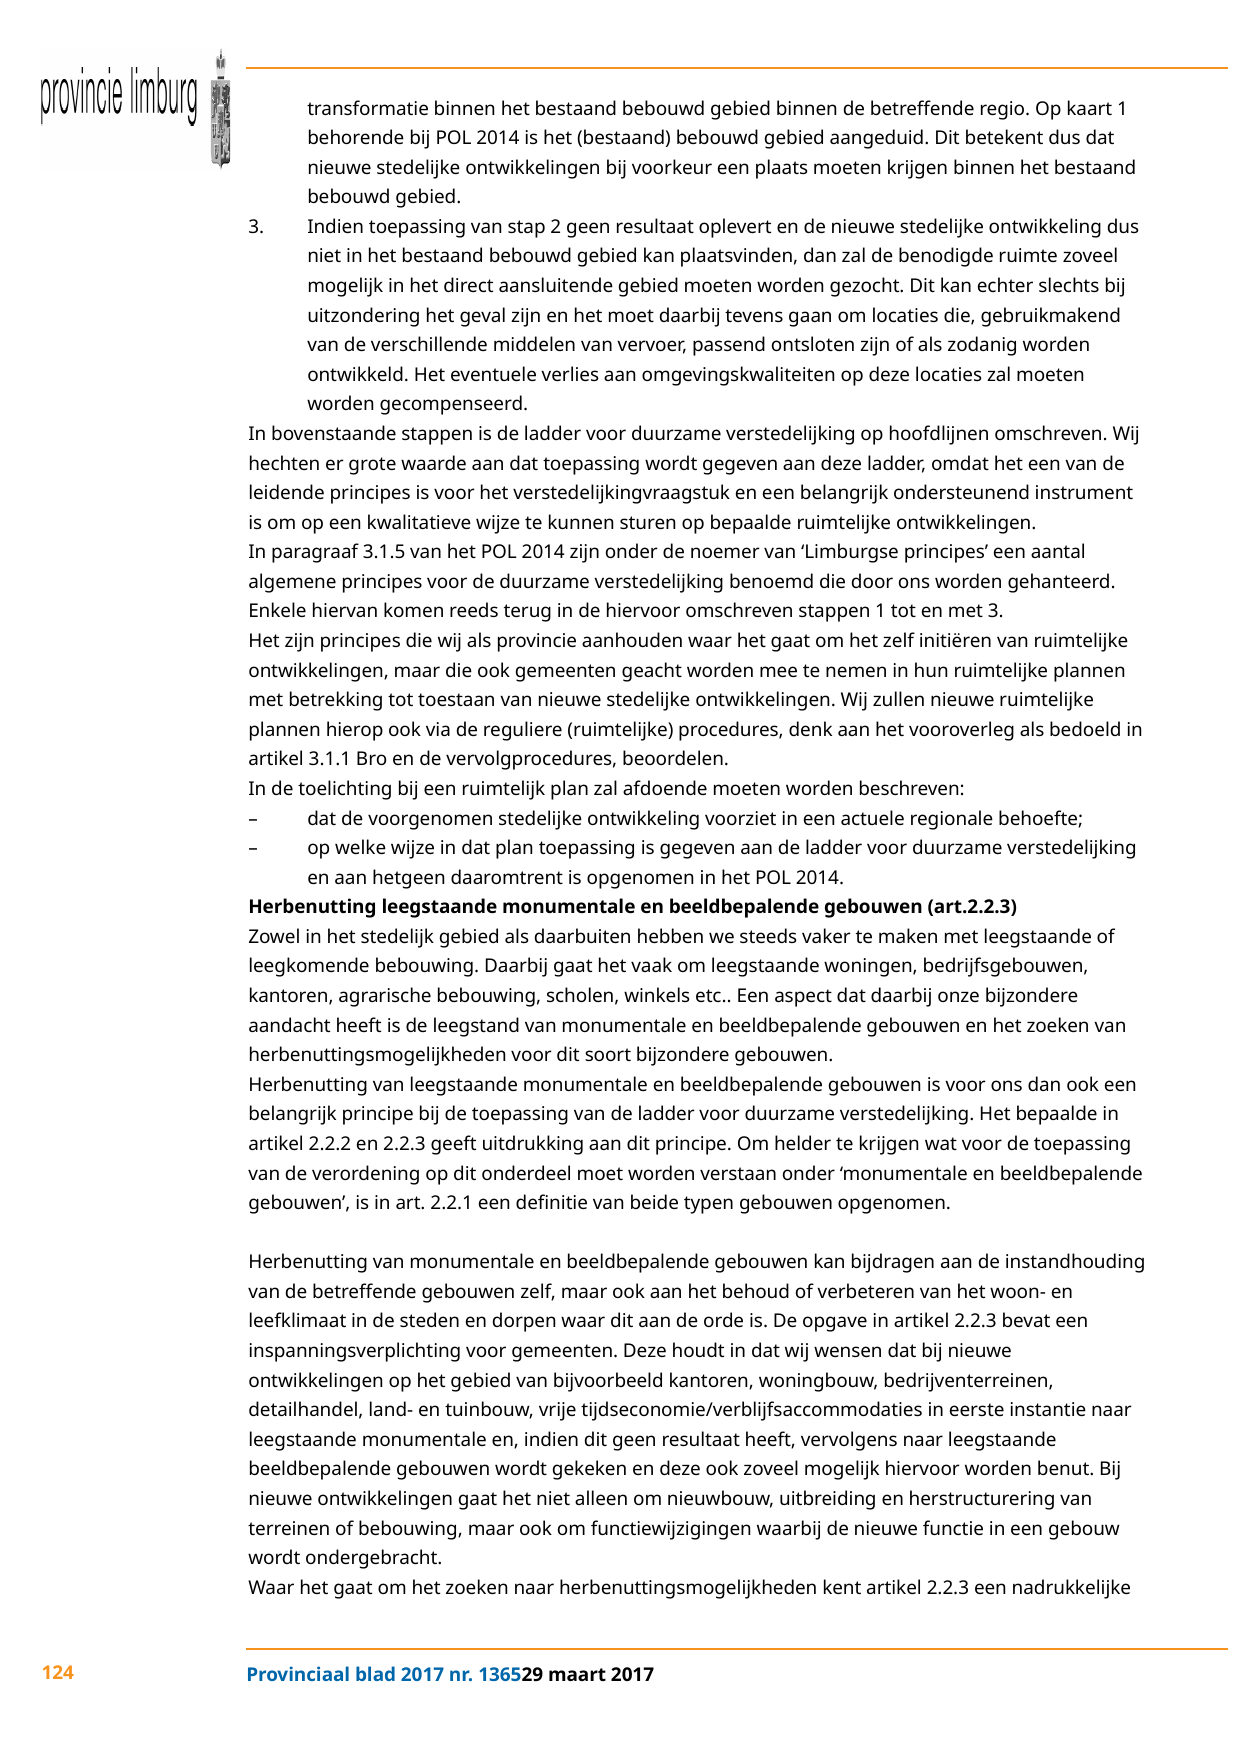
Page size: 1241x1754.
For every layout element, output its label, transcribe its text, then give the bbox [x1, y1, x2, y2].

text In paragraaf 3.1.5 van het POL 2014 zijn onder de noemer van ‘Limburgse principes’ een aantal algemene principes voor de duurzame verstedelijking benoemd die door ons worden gehanteerd. Enkele hiervan komen reeds terug in de hiervoor omschreven stappen 1 tot en met 3. [248, 538, 1152, 623]
text In de toelichting bij een ruimtelijk plan zal afdoende moeten worden beschreven: [248, 775, 1152, 801]
picture [41, 47, 231, 172]
text Waar het gaat om het zoeken naar herbenuttingsmogelijkheden kent artikel 2.2.3 een nadrukkelijke [248, 1574, 1152, 1600]
text In bovenstaande stappen is de ladder voor duurzame verstedelijking op hoofdlijnen omschreven. Wij hechten er grote waarde aan dat toepassing wordt gegeven aan deze ladder, omdat het een van de leidende principes is voor het verstedelijkingvraagstuk en een belangrijk ondersteunend instrument is om op een kwalitatieve wijze te kunnen sturen op bepaalde ruimtelijke ontwikkelingen. [248, 420, 1152, 535]
list op welke wijze in dat plan toepassing is gegeven aan de ladder voor duurzame verstedelijking en aan hetgeen daaromtrent is opgenomen in het POL 2014. [248, 834, 1152, 890]
text Het zijn principes die wij als provincie aanhouden waar het gaat om het zelf initiëren van ruimtelijke ontwikkelingen, maar die ook gemeenten geacht worden mee te nemen in hun ruimtelijke plannen met betrekking tot toestaan van nieuwe stedelijke ontwikkelingen. Wij zullen nieuwe ruimtelijke plannen hierop ook via de reguliere (ruimtelijke) procedures, denk aan het vooroverleg als bedoeld in artikel 3.1.1 Bro en de vervolgprocedures, beoordelen. [248, 627, 1152, 771]
text Herbenutting leegstaande monumentale en beeldbepalende gebouwen (art.2.2.3) [248, 893, 1152, 919]
text Zowel in het stedelijk gebied als daarbuiten hebben we steeds vaker te maken met leegstaande of leegkomende bebouwing. Daarbij gaat het vaak om leegstaande woningen, bedrijfsgebouwen, kantoren, agrarische bebouwing, scholen, winkels etc.. Een aspect dat daarbij onze bijzondere aandacht heeft is de leegstand van monumentale en beeldbepalende gebouwen en het zoeken van herbenuttingsmogelijkheden voor dit soort bijzondere gebouwen. [248, 923, 1152, 1067]
list transformatie binnen het bestaand bebouwd gebied binnen de betreffende regio. Op kaart 1 behorende bij POL 2014 is het (bestaand) bebouwd gebied aangeduid. Dit betekent dus dat nieuwe stedelijke ontwikkelingen bij voorkeur een plaats moeten krijgen binnen het bestaand bebouwd gebied. [248, 95, 1152, 209]
text Herbenutting van monumentale en beeldbepalende gebouwen kan bijdragen aan de instandhouding van de betreffende gebouwen zelf, maar ook aan het behoud of verbeteren van het woon- en leefklimaat in de steden en dorpen waar dit aan de orde is. De opgave in artikel 2.2.3 bevat een inspanningsverplichting voor gemeenten. Deze houdt in dat wij wensen dat bij nieuwe ontwikkelingen op het gebied van bijvoorbeeld kantoren, woningbouw, bedrijventerreinen, detailhandel, land- en tuinbouw, vrije tijdseconomie/verblijfsaccommodaties in eerste instantie naar leegstaande monumentale en, indien dit geen resultaat heeft, vervolgens naar leegstaande beeldbepalende gebouwen wordt gekeken en deze ook zoveel mogelijk hiervoor worden benut. Bij nieuwe ontwikkelingen gaat het niet alleen om nieuwbouw, uitbreiding en herstructurering van terreinen of bebouwing, maar ook om functiewijzigingen waarbij de nieuwe functie in een gebouw wordt ondergebracht. [248, 1248, 1152, 1570]
list dat de voorgenomen stedelijke ontwikkeling voorziet in een actuele regionale behoefte; [248, 805, 1152, 831]
list Indien toepassing van stap 2 geen resultaat oplevert en de nieuwe stedelijke ontwikkeling dus niet in het bestaand bebouwd gebied kan plaatsvinden, dan zal de benodigde ruimte zoveel mogelijk in het direct aansluitende gebied moeten worden gezocht. Dit kan echter slechts bij uitzondering het geval zijn en het moet daarbij tevens gaan om locaties die, gebruikmakend van de verschillende middelen van vervoer, passend ontsloten zijn of als zodanig worden ontwikkeld. Het eventuele verlies aan omgevingskwaliteiten op deze locaties zal moeten worden gecompenseerd. [248, 213, 1152, 416]
text Herbenutting van leegstaande monumentale en beeldbepalende gebouwen is voor ons dan ook een belangrijk principe bij de toepassing van de ladder voor duurzame verstedelijking. Het bepaalde in artikel 2.2.2 en 2.2.3 geeft uitdrukking aan dit principe. Om helder te krijgen wat voor de toepassing van de verordening op dit onderdeel moet worden verstaan onder ‘monumentale en beeldbepalende gebouwen’, is in art. 2.2.1 een definitie van beide typen gebouwen opgenomen. [248, 1071, 1152, 1215]
